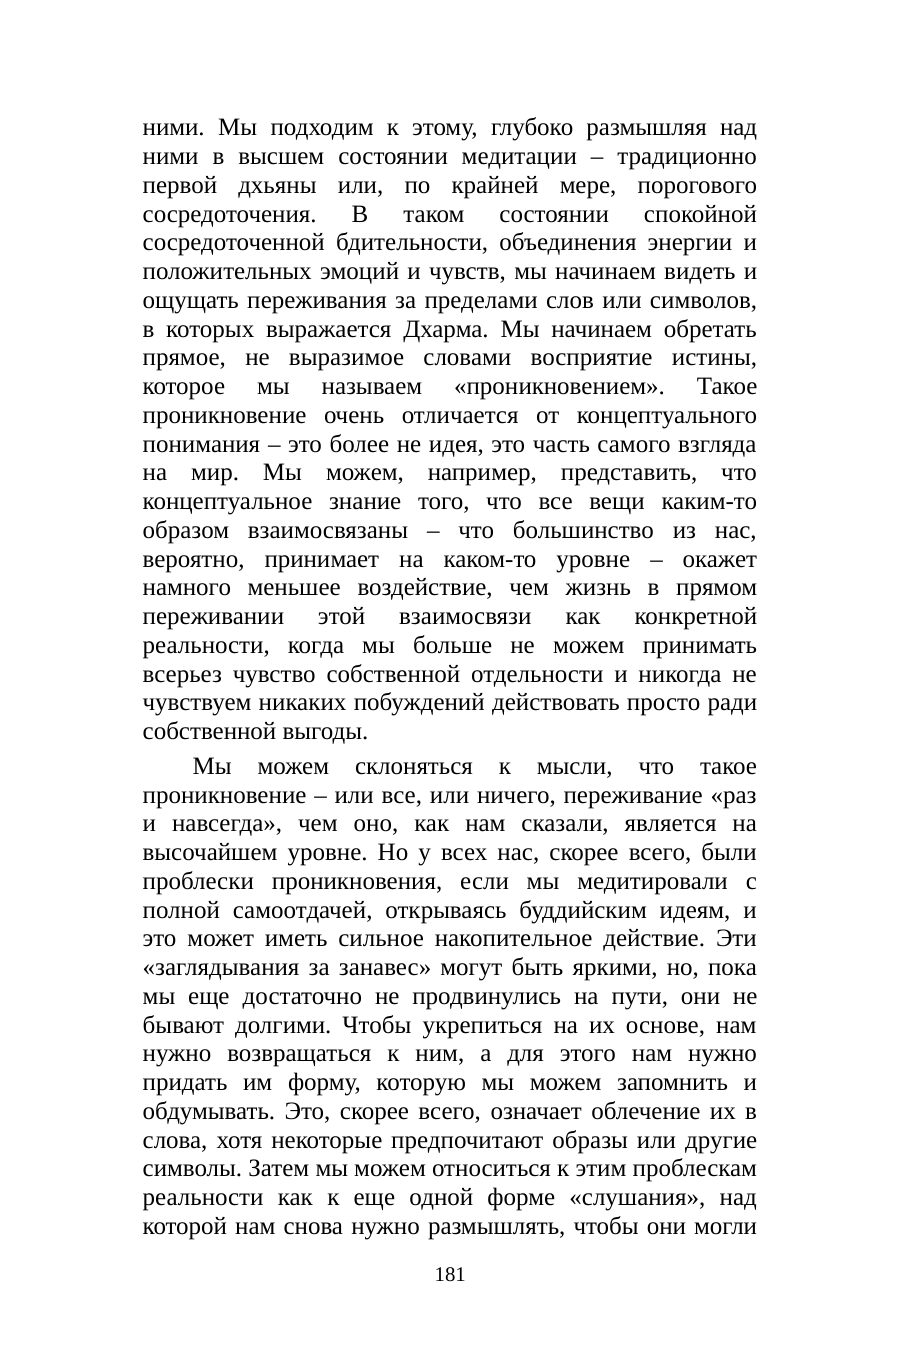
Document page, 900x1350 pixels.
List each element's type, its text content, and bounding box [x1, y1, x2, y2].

text ними. Мы подходим к этому, глубоко размышляя над ними в высшем состоянии медитации – традиционно первой дхьяны или, по крайней мере, порогового сосредоточения. В таком состоянии спокойной сосредоточенной бдительности, объединения энергии и положительных эмоций и чувств, мы начинаем видеть и ощущать переживания за пределами слов или символов, в которых выражается Дхарма. Мы начинаем обретать прямое, не выразимое словами восприятие истины, которое мы называем «проникновением». Такое проникновение очень отличается от концептуального понимания – это более не идея, это часть самого взгляда на мир. Мы можем, например, представить, что концептуальное знание того, что все вещи каким-то образом взаимосвязаны – что большинство из нас, вероятно, принимает на каком-то уровне – окажет намного меньшее воздействие, чем жизнь в прямом переживании этой взаимосвязи как конкретной реальности, когда мы больше не можем принимать всерьез чувство собственной отдельности и никогда не чувствуем никаких побуждений действовать просто ради собственной выгоды. [142, 112, 757, 745]
text Мы можем склоняться к мысли, что такое проникновение – или все, или ничего, переживание «раз и навсегда», чем оно, как нам сказали, является на высочайшем уровне. Но у всех нас, скорее всего, были проблески проникновения, если мы медитировали с полной самоотдачей, открываясь буддийским идеям, и это может иметь сильное накопительное действие. Эти «заглядывания за занавес» могут быть яркими, но, пока мы еще достаточно не продвинулись на пути, они не бывают долгими. Чтобы укрепиться на их основе, нам нужно возвращаться к ним, а для этого нам нужно придать им форму, которую мы можем запомнить и обдумывать. Это, скорее всего, означает облечение их в слова, хотя некоторые предпочитают образы или другие символы. Затем мы можем относиться к этим проблескам реальности как к еще одной форме «слушания», над которой нам снова нужно размышлять, чтобы они могли [142, 751, 757, 1240]
